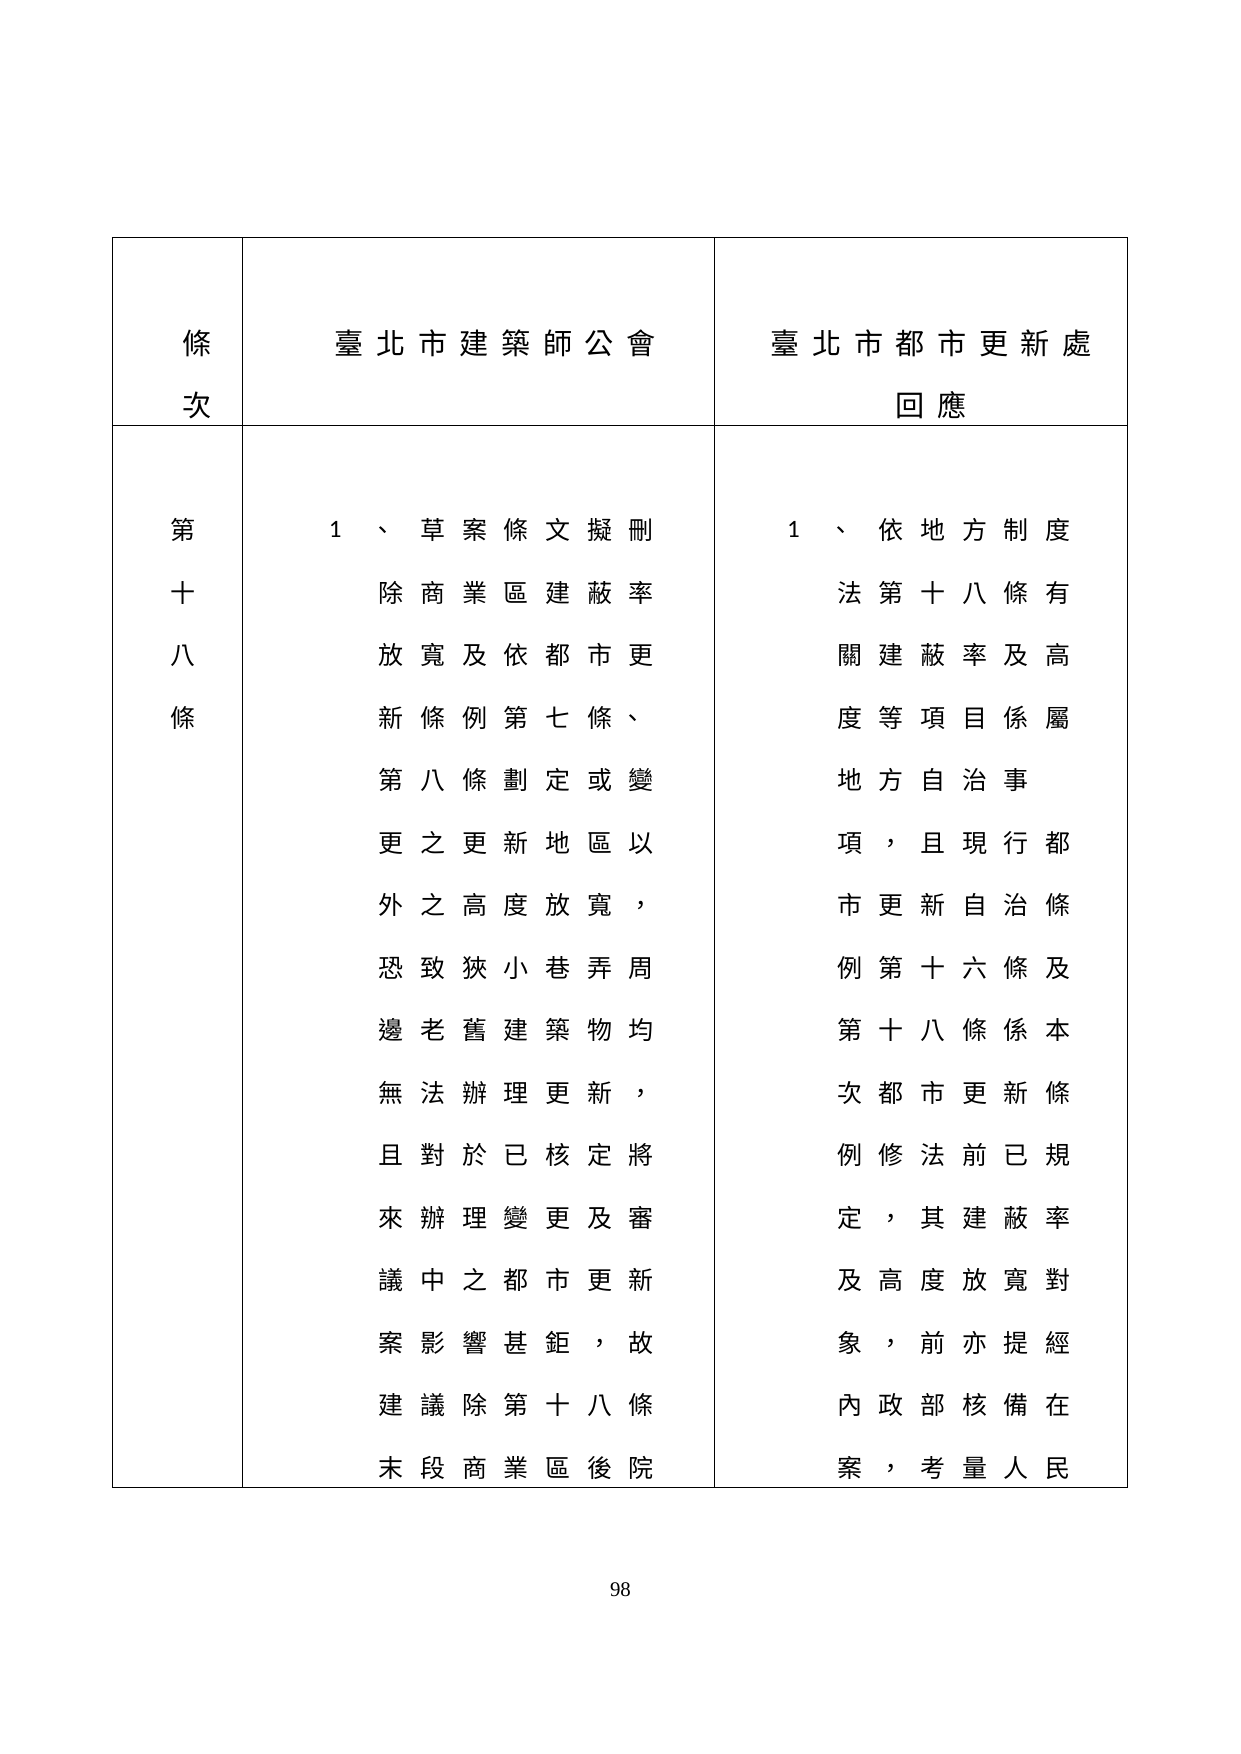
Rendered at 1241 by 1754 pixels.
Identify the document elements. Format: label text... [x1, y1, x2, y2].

table_header 臺北市都市更新處回應 [715, 238, 1127, 425]
table_header 臺北市建築師公會 [243, 238, 714, 425]
table_cell 第十八條 [113, 426, 242, 1487]
table_cell 草案條文擬刪除商業區建蔽率放寬及依都市更新條例第七條、第八條劃定或變更之更新地區以外之高度放寬，恐致狹小巷弄周邊老舊建築物均無法辦理更新，且對於已核定將來辦理變更及審議中之都市更新案影響甚鉅，故建議除第十八條末段商業區後院 [243, 426, 714, 1487]
table_header 條次 [113, 238, 242, 425]
table_cell 依地方制度法第十八條有關建蔽率及高度等項目係屬地方自治事項，且現行都市更新自治條例第十六條及第十八條係本次都市更新條例修法前已規定，其建蔽率及高度放寬對象，前亦提經內政部核備在案，考量人民 [715, 426, 1127, 1487]
